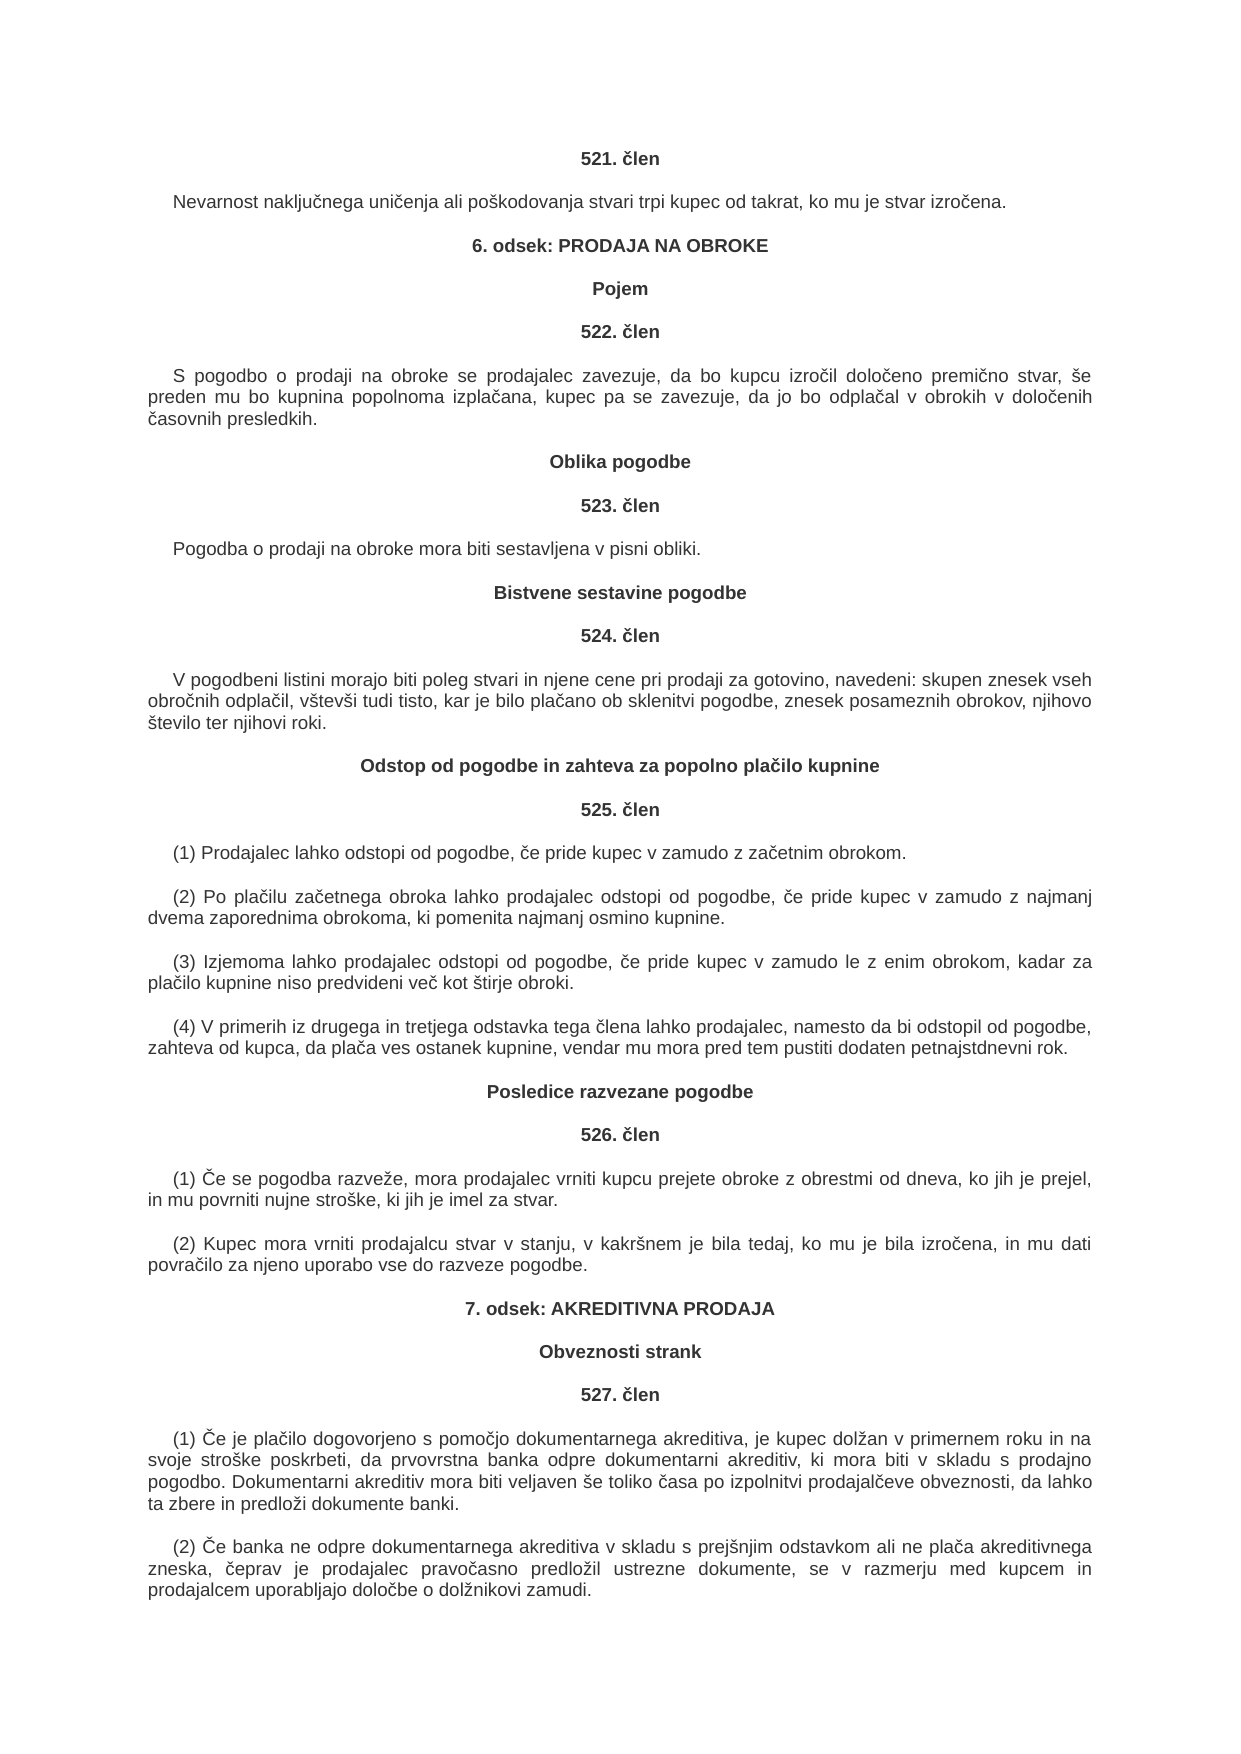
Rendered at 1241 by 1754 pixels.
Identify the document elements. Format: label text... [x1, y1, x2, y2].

text S pogodbo o prodaji na obroke se prodajalec zavezuje, da bo kupcu izročil določeno premično stvar, še preden mu bo kupnina popolnoma izplačana, kupec pa se zavezuje, da jo bo odplačal v obrokih v določenih časovnih presledkih. [148, 365, 1093, 429]
text (2) Kupec mora vrniti prodajalcu stvar v stanju, v kakršnem je bila tedaj, ko mu je bila izročena, in mu dati povračilo za njeno uporabo vse do razveze pogodbe. [148, 1232, 1093, 1275]
text Nevarnost naključnega uničenja ali poškodovanja stvari trpi kupec od takrat, ko mu je stvar izročena. [148, 191, 1093, 213]
text Bistvene sestavine pogodbe [148, 582, 1093, 603]
text 527. člen [148, 1384, 1093, 1406]
text Odstop od pogodbe in zahteva za popolno plačilo kupnine [148, 755, 1093, 777]
text Posledice razvezane pogodbe [148, 1080, 1093, 1102]
text 526. člen [148, 1124, 1093, 1145]
text 525. člen [148, 798, 1093, 820]
text Pogodba o prodaji na obroke mora biti sestavljena v pisni obliki. [148, 538, 1093, 560]
text Obveznosti strank [148, 1341, 1093, 1362]
text Oblika pogodbe [148, 451, 1093, 473]
text 522. člen [148, 321, 1093, 343]
text 524. člen [148, 625, 1093, 647]
text (1) Če je plačilo dogovorjeno s pomočjo dokumentarnega akreditiva, je kupec dolžan v primernem roku in na svoje stroške poskrbeti, da prvovrstna banka odpre dokumentarni akreditiv, ki mora biti v skladu s prodajno pogodbo. Dokumentarni akreditiv mora biti veljaven še toliko časa po izpolnitvi prodajalčeve obveznosti, da lahko ta zbere in predloži dokumente banki. [148, 1428, 1093, 1514]
text 6. odsek: PRODAJA NA OBROKE [148, 234, 1093, 256]
text (2) Če banka ne odpre dokumentarnega akreditiva v skladu s prejšnjim odstavkom ali ne plača akreditivnega zneska, čeprav je prodajalec pravočasno predložil ustrezne dokumente, se v razmerju med kupcem in prodajalcem uporabljajo določbe o dolžnikovi zamudi. [148, 1536, 1093, 1600]
text (1) Prodajalec lahko odstopi od pogodbe, če pride kupec v zamudo z začetnim obrokom. [148, 842, 1093, 863]
text Pojem [148, 278, 1093, 299]
text 7. odsek: AKREDITIVNA PRODAJA [148, 1297, 1093, 1319]
text (4) V primerih iz drugega in tretjega odstavka tega člena lahko prodajalec, namesto da bi odstopil od pogodbe, zahteva od kupca, da plača ves ostanek kupnine, vendar mu mora pred tem pustiti dodaten petnajstdnevni rok. [148, 1015, 1093, 1058]
text V pogodbeni listini morajo biti poleg stvari in njene cene pri prodaji za gotovino, navedeni: skupen znesek vseh obročnih odplačil, vštevši tudi tisto, kar je bilo plačano ob sklenitvi pogodbe, znesek posameznih obrokov, njihovo število ter njihovi roki. [148, 668, 1093, 733]
text 521. člen [148, 148, 1093, 169]
text (1) Če se pogodba razveže, mora prodajalec vrniti kupcu prejete obroke z obrestmi od dneva, ko jih je prejel, in mu povrniti nujne stroške, ki jih je imel za stvar. [148, 1167, 1093, 1210]
text (3) Izjemoma lahko prodajalec odstopi od pogodbe, če pride kupec v zamudo le z enim obrokom, kadar za plačilo kupnine niso predvideni več kot štirje obroki. [148, 950, 1093, 993]
text 523. člen [148, 495, 1093, 516]
text (2) Po plačilu začetnega obroka lahko prodajalec odstopi od pogodbe, če pride kupec v zamudo z najmanj dvema zaporednima obrokoma, ki pomenita najmanj osmino kupnine. [148, 885, 1093, 928]
